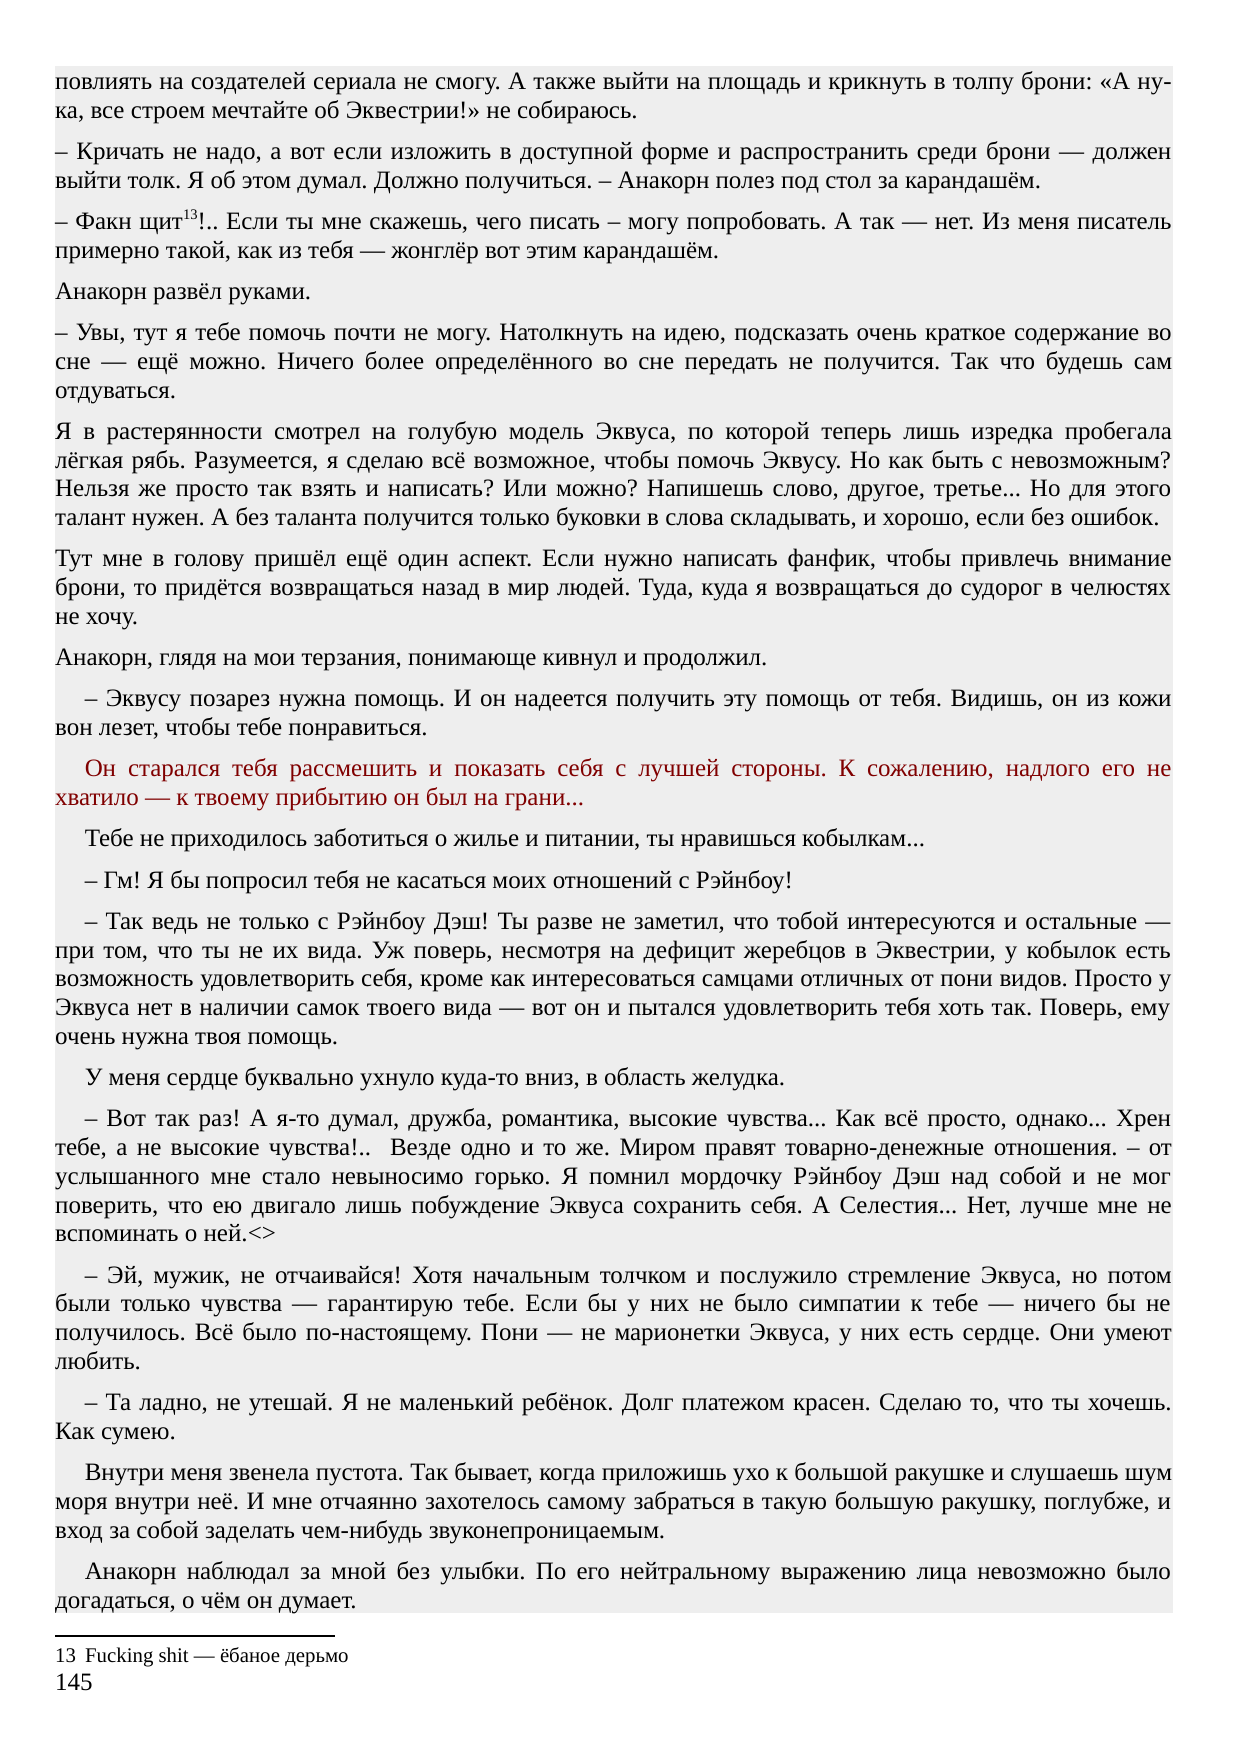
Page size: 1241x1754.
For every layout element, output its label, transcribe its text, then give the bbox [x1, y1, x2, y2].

text Тут мне в голову пришёл ещё один аспект. Если нужно написать фанфик, чтобы привлечь внимание брони, то придётся возвращаться назад в мир людей. Туда, куда я возвращаться до судорог в челюстях не хочу. [55, 543, 1173, 630]
text Анакорн наблюдал за мной без улыбки. По его нейтральному выражению лица невозможно было догадаться, о чём он думает. [55, 1556, 1173, 1613]
text Тебе не приходилось заботиться о жилье и питании, ты нравишься кобылкам... [55, 823, 1173, 852]
text – Эквусу позарез нужна помощь. И он надеется получить эту помощь от тебя. Видишь, он из кожи вон лезет, чтобы тебе понравиться. [55, 683, 1173, 741]
text – Та ладно, не утешай. Я не маленький ребёнок. Долг платежом красен. Сделаю то, что ты хочешь. Как сумею. [55, 1387, 1173, 1445]
text – Кричать не надо, а вот если изложить в доступной форме и распространить среди брони — должен выйти толк. Я об этом думал. Должно получиться. – Анакорн полез под стол за карандашём. [55, 136, 1173, 193]
text – Факн щит!.. Если ты мне скажешь, чего писать – могу попробовать. А так — нет. Из меня писатель примерно такой, как из тебя — жонглёр вот этим карандашём. [55, 206, 1173, 263]
text Он старался тебя рассмешить и показать себя с лучшей стороны. К сожалению, надлого его не хватило — к твоему прибытию он был на грани... [55, 753, 1173, 811]
text Я в растерянности смотрел на голубую модель Эквуса, по которой теперь лишь изредка пробегала лёгкая рябь. Разумеется, я сделаю всё возможное, чтобы помочь Эквусу. Но как быть с невозможным? Нельзя же просто так взять и написать? Или можно? Напишешь слово, другое, третье... Но для этого талант нужен. А без таланта получится только буковки в слова складывать, и хорошо, если без ошибок. [55, 416, 1173, 531]
text Fucking shit — ёбаное дерьмо [55, 1642, 1173, 1667]
text – Гм! Я бы попросил тебя не касаться моих отношений с Рэйнбоу! [55, 865, 1173, 893]
text Внутри меня звенела пустота. Так бывает, когда приложишь ухо к большой ракушке и слушаешь шум моря внутри неё. И мне отчаянно захотелось самому забраться в такую большую ракушку, поглубже, и вход за собой заделать чем-нибудь звуконепроницаемым. [55, 1457, 1173, 1543]
text – Увы, тут я тебе помочь почти не могу. Натолкнуть на идею, подсказать очень краткое содержание во сне — ещё можно. Ничего более определённого во сне передать не получится. Так что будешь сам отдуваться. [55, 317, 1173, 403]
text Анакорн развёл руками. [55, 276, 1173, 305]
text Анакорн, глядя на мои терзания, понимающе кивнул и продолжил. [55, 642, 1173, 671]
text повлиять на создателей сериала не смогу. А также выйти на площадь и крикнуть в толпу брони: «А ну-ка, все строем мечтайте об Эквестрии!» не собираюсь. [55, 66, 1173, 123]
text – Вот так раз! А я-то думал, дружба, романтика, высокие чувства... Как всё просто, однако... Хрен тебе, а не высокие чувства!.. Везде одно и то же. Миром правят товарно-денежные отношения. – от услышанного мне стало невыносимо горько. Я помнил мордочку Рэйнбоу Дэш над собой и не мог поверить, что ею двигало лишь побуждение Эквуса сохранить себя. А Селестия... Нет, лучше мне не вспоминать о ней.<> [55, 1103, 1173, 1247]
text – Так ведь не только с Рэйнбоу Дэш! Ты разве не заметил, что тобой интересуются и остальные — при том, что ты не их вида. Уж поверь, несмотря на дефицит жеребцов в Эквестрии, у кобылок есть возможность удовлетворить себя, кроме как интересоваться самцами отличных от пони видов. Просто у Эквуса нет в наличии самок твоего вида — вот он и пытался удовлетворить тебя хоть так. Поверь, ему очень нужна твоя помощь. [55, 906, 1173, 1050]
text – Эй, мужик, не отчаивайся! Хотя начальным толчком и послужило стремление Эквуса, но потом были только чувства — гарантирую тебе. Если бы у них не было симпатии к тебе — ничего бы не получилось. Всё было по-настоящему. Пони — не марионетки Эквуса, у них есть сердце. Они умеют любить. [55, 1260, 1173, 1375]
text У меня сердце буквально ухнуло куда-то вниз, в область желудка. [55, 1062, 1173, 1091]
